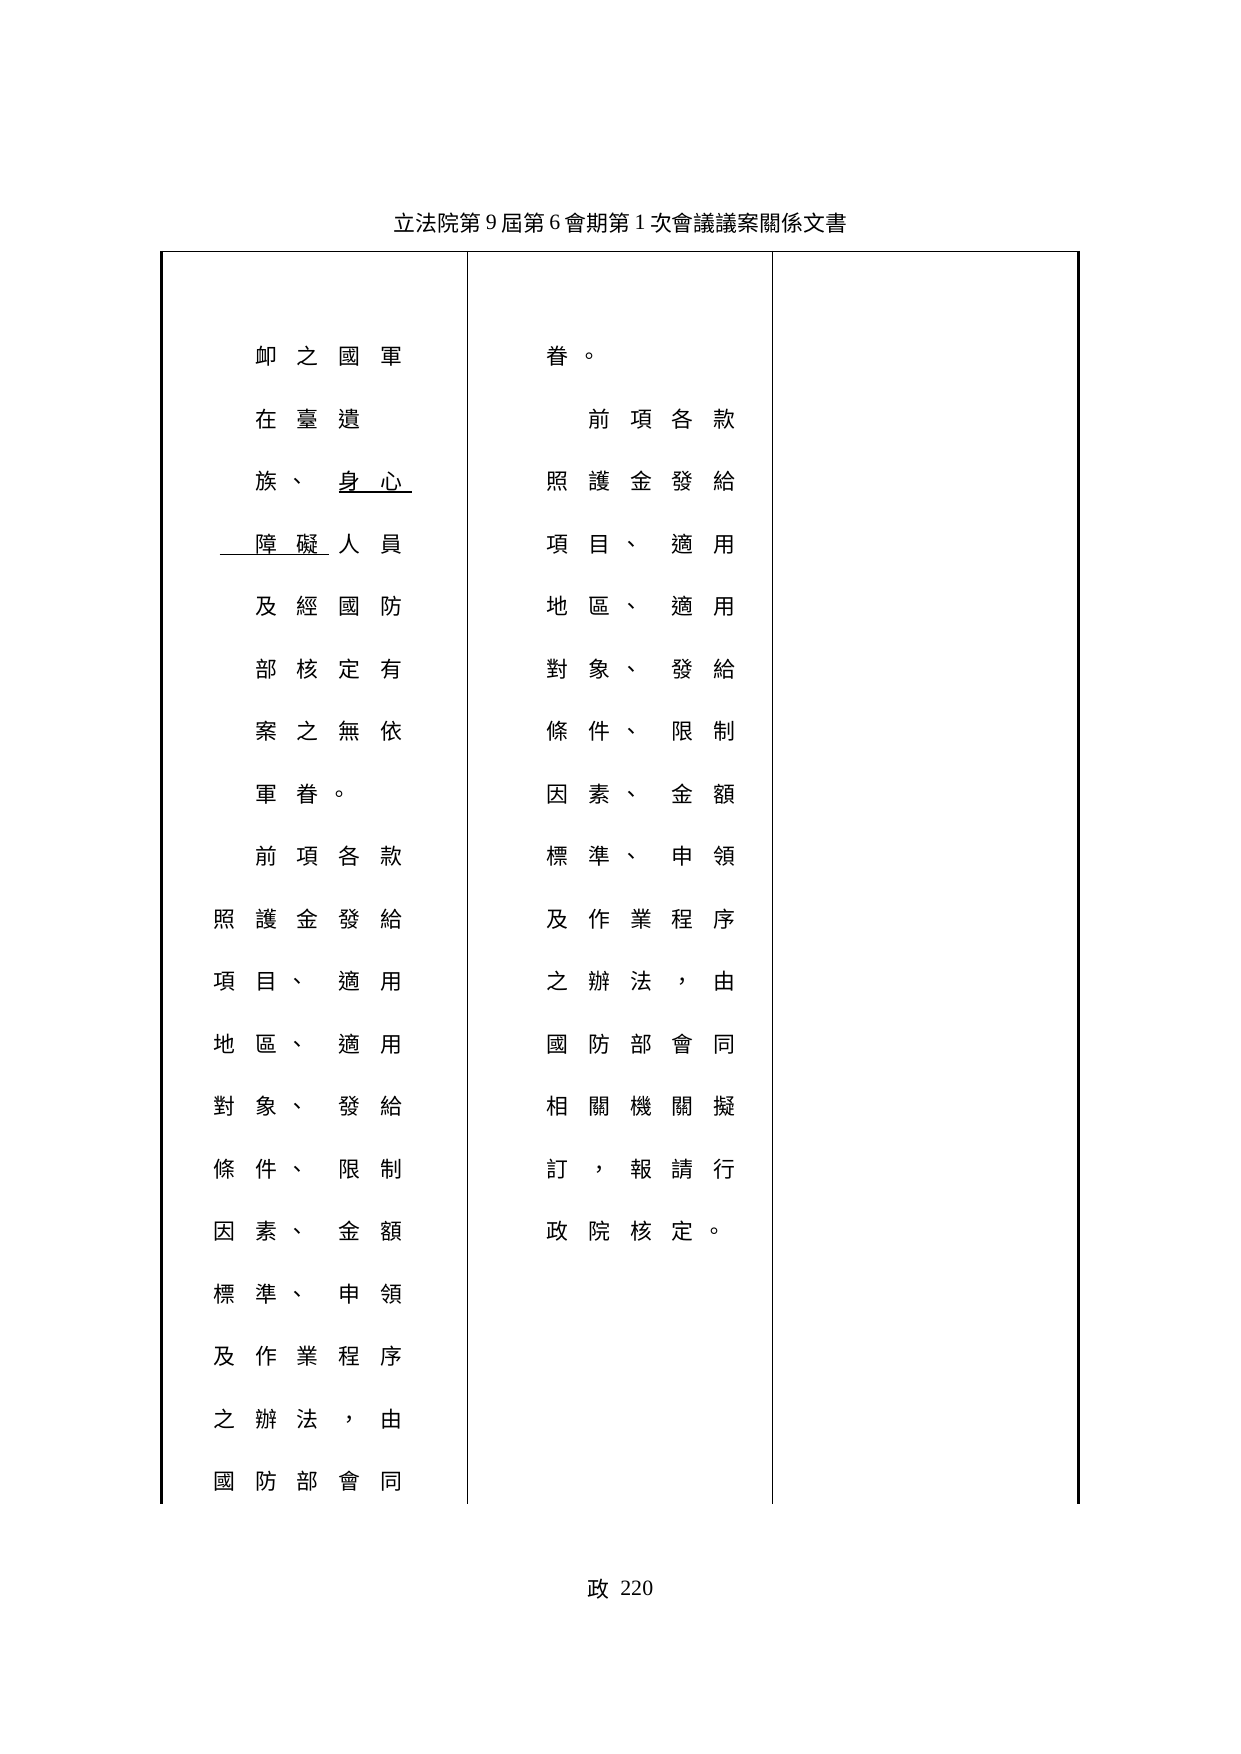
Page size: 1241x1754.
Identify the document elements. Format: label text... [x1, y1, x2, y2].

table_cell 卹之國軍在臺遺族、身心障礙人員及經國防部核定有案之無依軍眷。 前項各款照護金發給項目、適用地區、適用對象、發給條件、限制因素、金額標準、申領及作業程序之辦法，由國防部會同 [163, 252, 467, 1504]
table_cell [773, 252, 1077, 1504]
table_cell 眷。 前項各款照護金發給項目、適用地區、適用對象、發給條件、限制因素、金額標準、申領及作業程序之辦法，由國防部會同相關機關擬訂，報請行政院核定。 [468, 252, 772, 1504]
